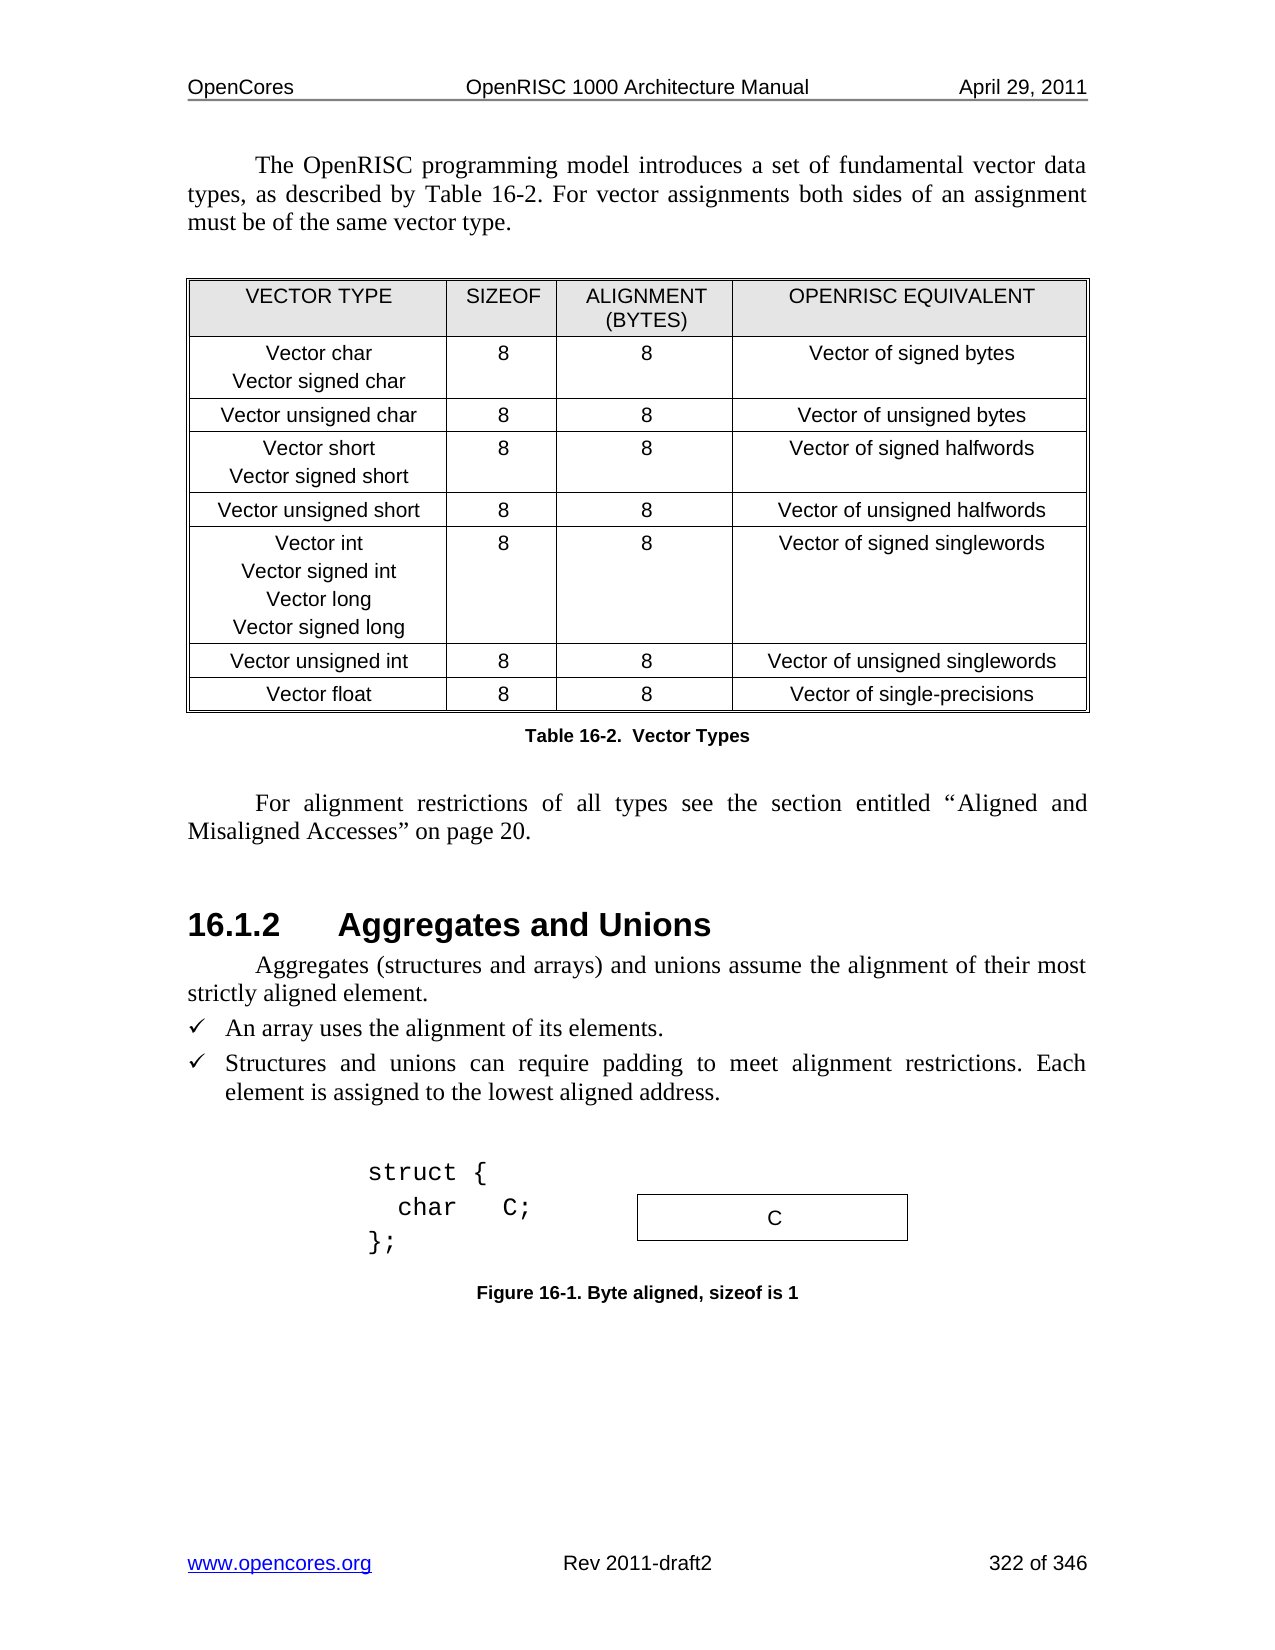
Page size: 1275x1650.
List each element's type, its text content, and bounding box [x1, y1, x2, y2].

table_cell 8 [447, 527, 556, 643]
table_cell Vector unsigned short [190, 493, 446, 526]
table_cell Vector of signed halfwords [733, 432, 1086, 492]
table_cell 8 [447, 644, 556, 677]
table_header C [638, 1195, 907, 1240]
table_cell 8 [557, 678, 732, 710]
table_cell 8 [447, 678, 556, 710]
table_cell Vector unsigned int [190, 644, 446, 677]
list Structures and unions can require padding to meet alignment restrictions. Each element is assigned to the lowest aligned address. [187, 1048, 1087, 1106]
table_cell 8 [447, 432, 556, 492]
text struct { [367, 1160, 637, 1188]
table_cell 8 [557, 493, 732, 526]
table_cell Vector float [190, 678, 446, 710]
table_header ALIGNMENT (BYTES) [557, 281, 732, 336]
table_cell Vector of signed singlewords [733, 527, 1086, 643]
table_cell 8 [447, 399, 556, 431]
table_cell 8 [557, 432, 732, 492]
table_cell Vector of signed bytes [733, 337, 1086, 397]
text For alignment restrictions of all types see the section entitled “Aligned and Misaligned Accesses” on page 20. [187, 788, 1087, 845]
table_cell Vector short Vector signed short [190, 432, 446, 492]
list An array uses the alignment of its elements. [187, 1013, 1087, 1042]
text Aggregates (structures and arrays) and unions assume the alignment of their most strictly aligned element. [187, 950, 1087, 1007]
table_header VECTOR TYPE [190, 281, 446, 336]
table_cell 8 [557, 399, 732, 431]
table_cell 8 [557, 337, 732, 397]
table_cell 8 [557, 644, 732, 677]
table_header OPENRISC EQUIVALENT [733, 281, 1086, 336]
table_cell 8 [447, 337, 556, 397]
text Figure 16-1. Byte aligned, sizeof is 1 [187, 1282, 1087, 1303]
table_cell Vector char Vector signed char [190, 337, 446, 397]
text The OpenRISC programming model introduces a set of fundamental vector data types, as described by Table 16-2. For vector assignments both sides of an assignment must be of the same vector type. [187, 150, 1087, 236]
text char C; [367, 1194, 637, 1223]
table_cell 8 [557, 527, 732, 643]
table_cell Vector int Vector signed int Vector long Vector signed long [190, 527, 446, 643]
table_header SIZEOF [447, 281, 556, 336]
table_cell Vector unsigned char [190, 399, 446, 431]
table_cell Vector of unsigned bytes [733, 399, 1086, 431]
table_cell Vector of unsigned halfwords [733, 493, 1086, 526]
text Table 16-2. Vector Types [187, 725, 1087, 746]
subtitle Aggregates and Unions [187, 905, 1087, 943]
table_cell Vector of single-precisions [733, 678, 1086, 710]
table_cell Vector of unsigned singlewords [733, 644, 1086, 677]
text }; [367, 1229, 637, 1257]
table_cell 8 [447, 493, 556, 526]
